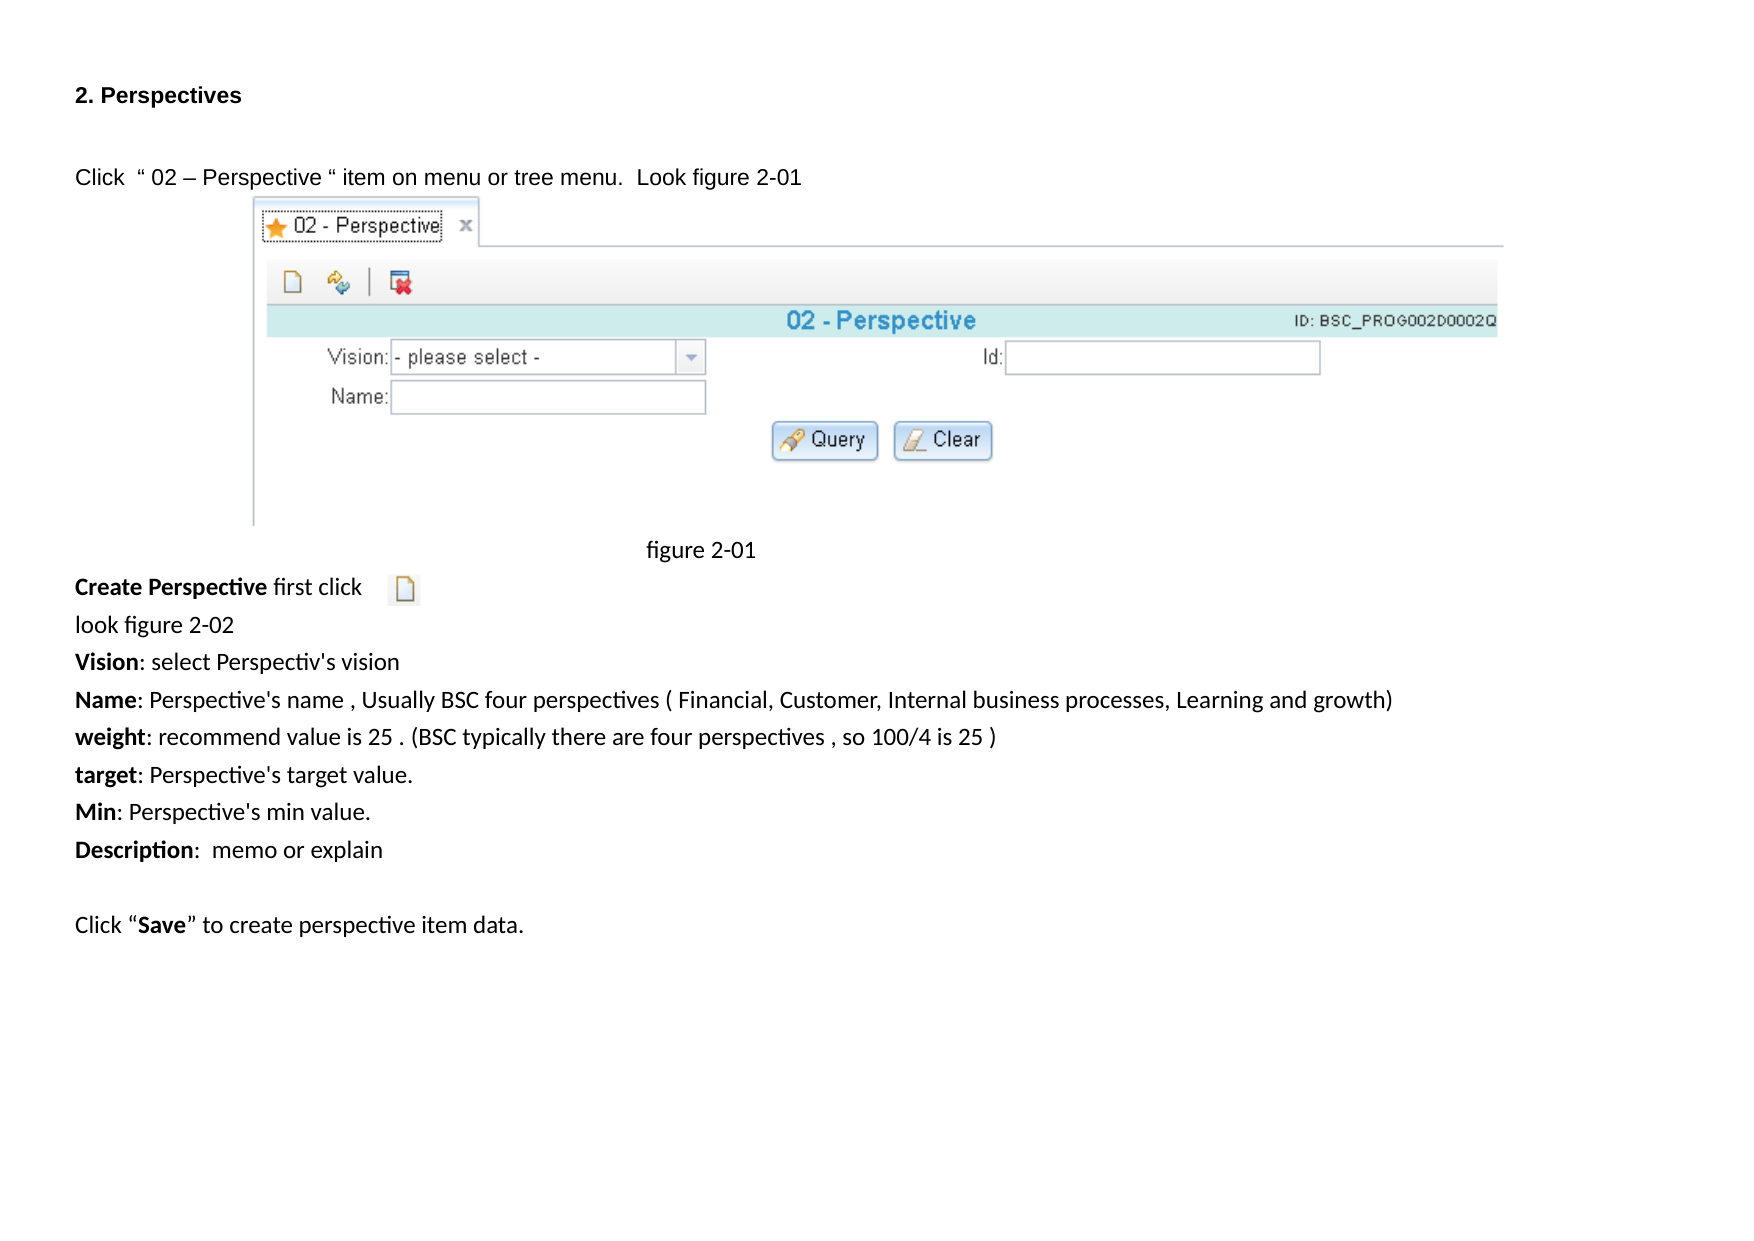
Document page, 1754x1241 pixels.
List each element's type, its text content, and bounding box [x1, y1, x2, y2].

text Description: memo or explain [75, 833, 1679, 871]
text weight: recommend value is 25 . (BSC typically there are four perspectives , so 100/4 is 25 ) [75, 721, 1679, 758]
text target: Perspective's target value. [75, 758, 1679, 796]
text Create Perspective first click [75, 571, 1679, 608]
subtitle 2. Perspectives [75, 76, 1679, 114]
text Min: Perspective's min value. [75, 796, 1679, 833]
text figure 2-01 [75, 533, 1679, 571]
text look figure 2-02 [75, 608, 1679, 646]
text Click “ 02 – Perspective “ item on menu or tree menu. Look figure 2-01 [75, 158, 1679, 196]
text Click “Save” to create perspective item data. [75, 908, 1679, 946]
text Name: Perspective's name , Usually BSC four perspectives ( Financial, Customer, Internal business processes, Learning and growth) [75, 683, 1679, 721]
text Vision: select Perspectiv's vision [75, 646, 1679, 683]
